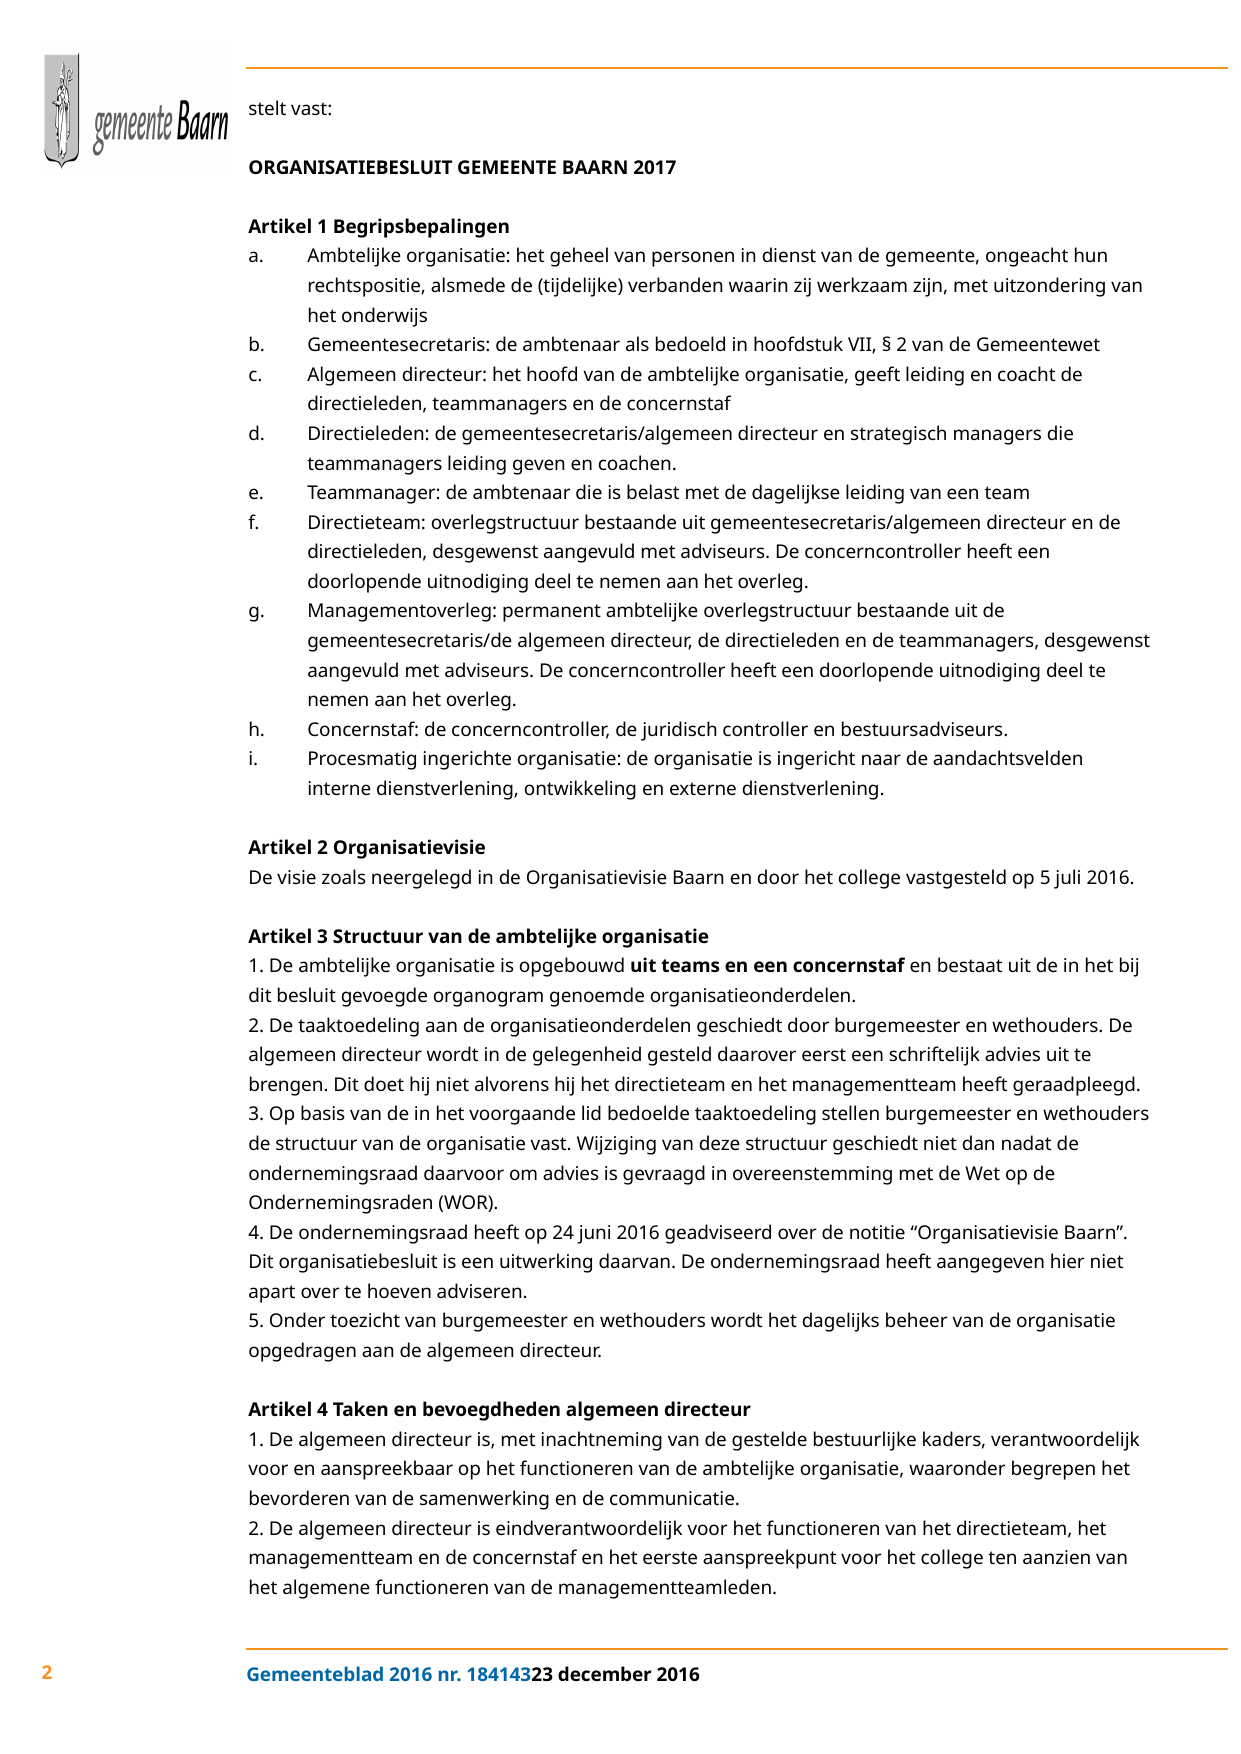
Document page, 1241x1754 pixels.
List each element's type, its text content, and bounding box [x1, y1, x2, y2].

text Artikel 2 Organisatievisie [248, 834, 1152, 860]
text 2. De algemeen directeur is eindverantwoordelijk voor het functioneren van het directieteam, het managementteam en de concernstaf en het eerste aanspreekpunt voor het college ten aanzien van het algemene functioneren van de managementteamleden. [248, 1515, 1152, 1600]
text stelt vast: [248, 95, 1152, 121]
list Directieleden: de gemeentesecretaris/algemeen directeur en strategisch managers die teammanagers leiding geven en coachen. [248, 420, 1152, 476]
text 4. De ondernemingsraad heeft op 24 juni 2016 geadviseerd over de notitie “Organisatievisie Baarn”. Dit organisatiebesluit is een uitwerking daarvan. De ondernemingsraad heeft aangegeven hier niet apart over te hoeven adviseren. [248, 1219, 1152, 1304]
list Procesmatig ingerichte organisatie: de organisatie is ingericht naar de aandachtsvelden interne dienstverlening, ontwikkeling en externe dienstverlening. [248, 746, 1152, 801]
text 1. De ambtelijke organisatie is opgebouwd uit teams en een concernstaf en bestaat uit de in het bij dit besluit gevoegde organogram genoemde organisatieonderdelen. [248, 953, 1152, 1008]
list Managementoverleg: permanent ambtelijke overlegstructuur bestaande uit de gemeentesecretaris/de algemeen directeur, de directieleden en de teammanagers, desgewenst aangevuld met adviseurs. De concerncontroller heeft een doorlopende uitnodiging deel te nemen aan het overleg. [248, 598, 1152, 712]
list Concernstaf: de concerncontroller, de juridisch controller en bestuursadviseurs. [248, 716, 1152, 742]
list Algemeen directeur: het hoofd van de ambtelijke organisatie, geeft leiding en coacht de directieleden, teammanagers en de concernstaf [248, 361, 1152, 416]
list Directieteam: overlegstructuur bestaande uit gemeentesecretaris/algemeen directeur en de directieleden, desgewenst aangevuld met adviseurs. De concerncontroller heeft een doorlopende uitnodiging deel te nemen aan het overleg. [248, 509, 1152, 594]
text ORGANISATIEBESLUIT GEMEENTE BAARN 2017 [248, 154, 1152, 180]
text De visie zoals neergelegd in de Organisatievisie Baarn en door het college vastgesteld op 5 juli 2016. [248, 864, 1152, 890]
text 1. De algemeen directeur is, met inachtneming van de gestelde bestuurlijke kaders, verantwoordelijk voor en aanspreekbaar op het functioneren van de ambtelijke organisatie, waaronder begrepen het bevorderen van de samenwerking en de communicatie. [248, 1426, 1152, 1511]
text Artikel 4 Taken en bevoegdheden algemeen directeur [248, 1396, 1152, 1422]
picture [41, 47, 231, 172]
text 5. Onder toezicht van burgemeester en wethouders wordt het dagelijks beheer van de organisatie opgedragen aan de algemeen directeur. [248, 1308, 1152, 1363]
text 2. De taaktoedeling aan de organisatieonderdelen geschiedt door burgemeester en wethouders. De algemeen directeur wordt in de gelegenheid gesteld daarover eerst een schriftelijk advies uit te brengen. Dit doet hij niet alvorens hij het directieteam en het managementteam heeft geraadpleegd. [248, 1012, 1152, 1097]
text 3. Op basis van de in het voorgaande lid bedoelde taaktoedeling stellen burgemeester en wethouders de structuur van de organisatie vast. Wijziging van deze structuur geschiedt niet dan nadat de ondernemingsraad daarvoor om advies is gevraagd in overeenstemming met de Wet op de Ondernemingsraden (WOR). [248, 1101, 1152, 1215]
list Gemeentesecretaris: de ambtenaar als bedoeld in hoofdstuk VII, § 2 van de Gemeentewet [248, 331, 1152, 357]
list Teammanager: de ambtenaar die is belast met de dagelijkse leiding van een team [248, 479, 1152, 505]
text Artikel 3 Structuur van de ambtelijke organisatie [248, 923, 1152, 949]
list Ambtelijke organisatie: het geheel van personen in dienst van de gemeente, ongeacht hun rechtspositie, alsmede de (tijdelijke) verbanden waarin zij werkzaam zijn, met uitzondering van het onderwijs [248, 243, 1152, 328]
text Artikel 1 Begripsbepalingen [248, 213, 1152, 239]
